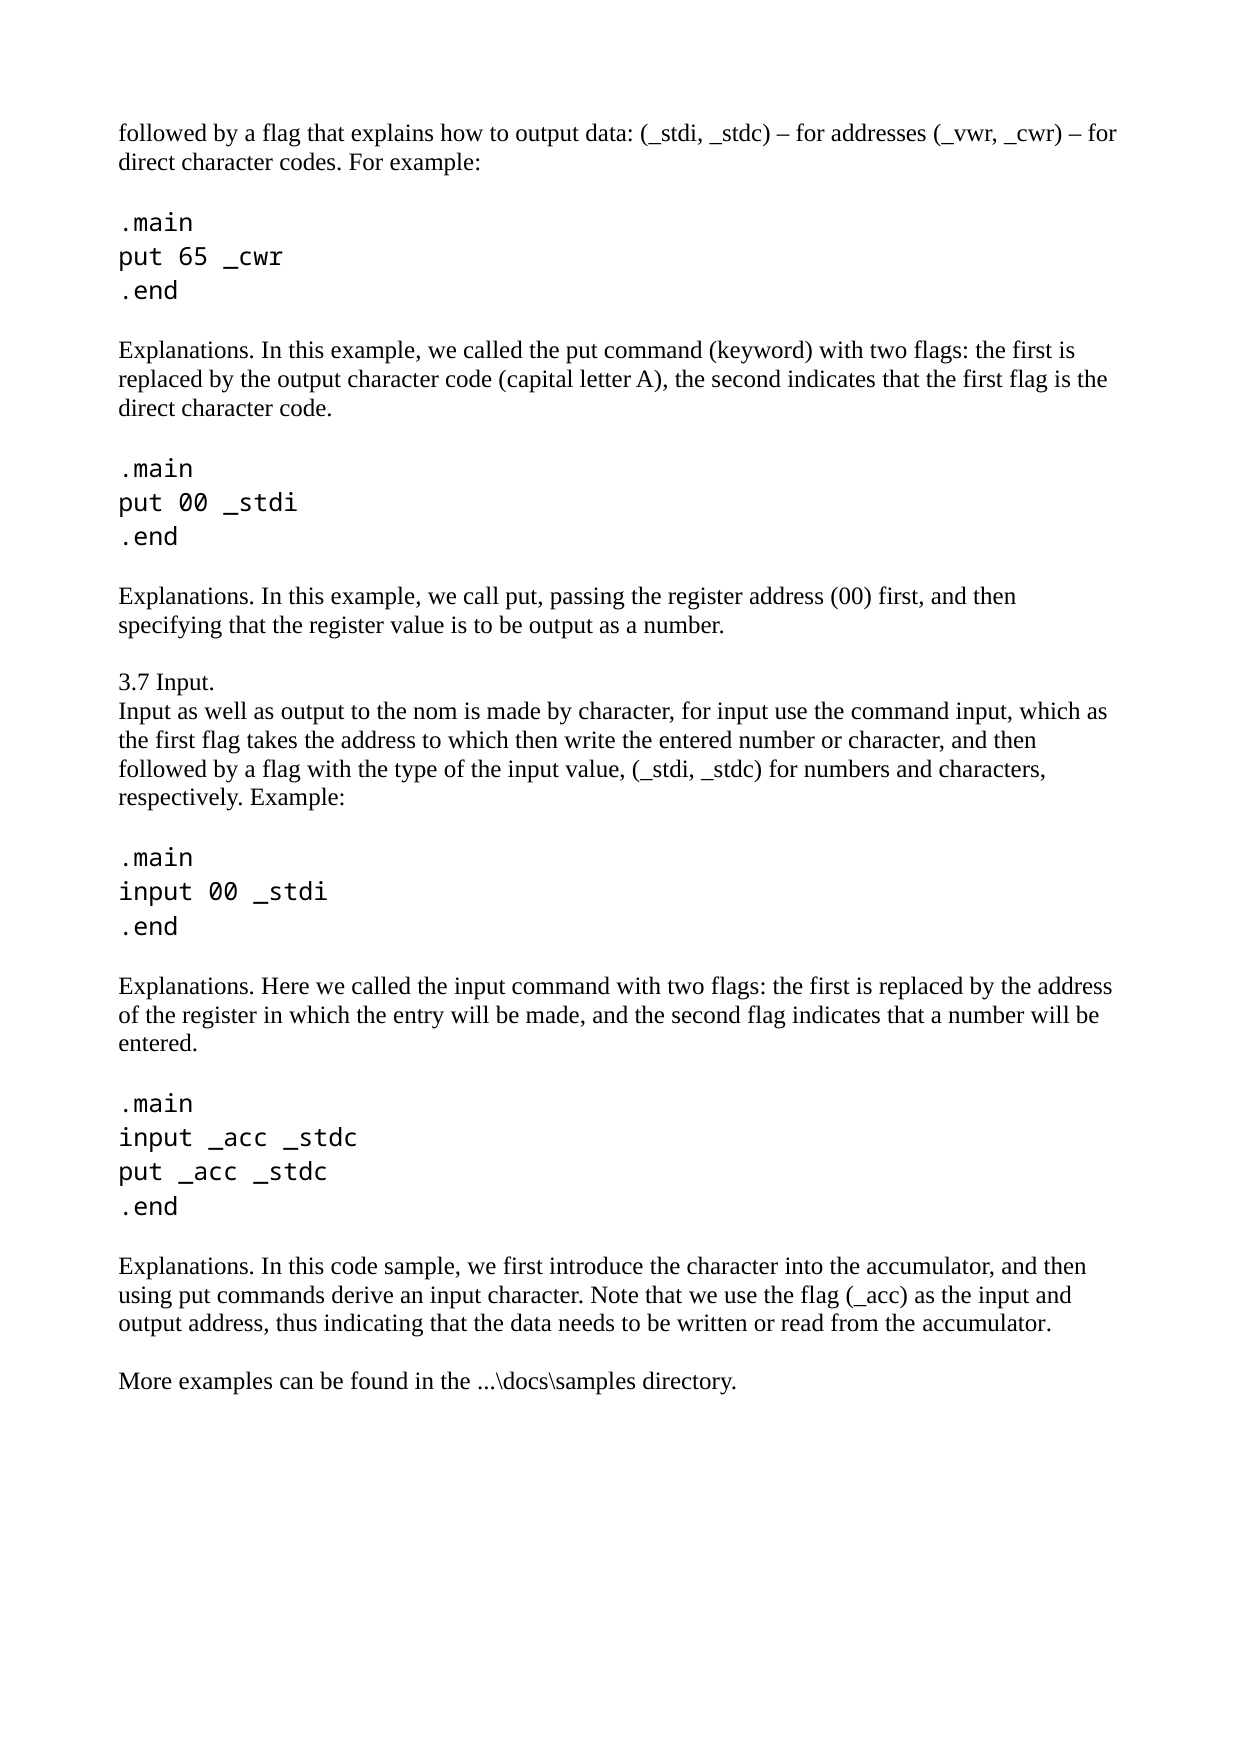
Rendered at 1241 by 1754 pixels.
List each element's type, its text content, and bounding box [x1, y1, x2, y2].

text .end [118, 1188, 1122, 1222]
text put 65 _cwr [118, 238, 1122, 272]
text Input as well as output to the nom is made by character, for input use the command input, which as the first flag takes the address to which then write the entered number or character, and then followed by a flag with the type of the input value, (_stdi, _stdc) for numbers and characters, respectively. Example: [118, 696, 1122, 811]
text put 00 _stdi [118, 484, 1122, 518]
text .main [118, 204, 1122, 238]
text Explanations. In this example, we called the put command (keyword) with two flags: the first is replaced by the output character code (capital letter A), the second indicates that the first flag is the direct character code. [118, 335, 1122, 422]
text Explanations. Here we called the input command with two flags: the first is replaced by the address of the register in which the entry will be made, and the second flag indicates that a number will be entered. [118, 971, 1122, 1057]
text .end [118, 518, 1122, 552]
text input _acc _stdc [118, 1120, 1122, 1154]
text .main [118, 1086, 1122, 1120]
text followed by a flag that explains how to output data: (_stdi, _stdc) – for addresses (_vwr, _cwr) – for direct character codes. For example: [118, 118, 1122, 176]
text .main [118, 840, 1122, 874]
text .main [118, 450, 1122, 484]
text 3.7 Input. [118, 667, 1122, 696]
text .end [118, 272, 1122, 307]
text Explanations. In this example, we call put, passing the register address (00) first, and then specifying that the register value is to be output as a number. [118, 581, 1122, 639]
text .end [118, 908, 1122, 942]
text input 00 _stdi [118, 874, 1122, 908]
text Explanations. In this code sample, we first introduce the character into the accumulator, and then using put commands derive an input character. Note that we use the flag (_acc) as the input and output address, thus indicating that the data needs to be written or read from the accumulator. [118, 1251, 1122, 1337]
text More examples can be found in the ...\docs\samples directory. [118, 1366, 1122, 1395]
text put _acc _stdc [118, 1154, 1122, 1188]
